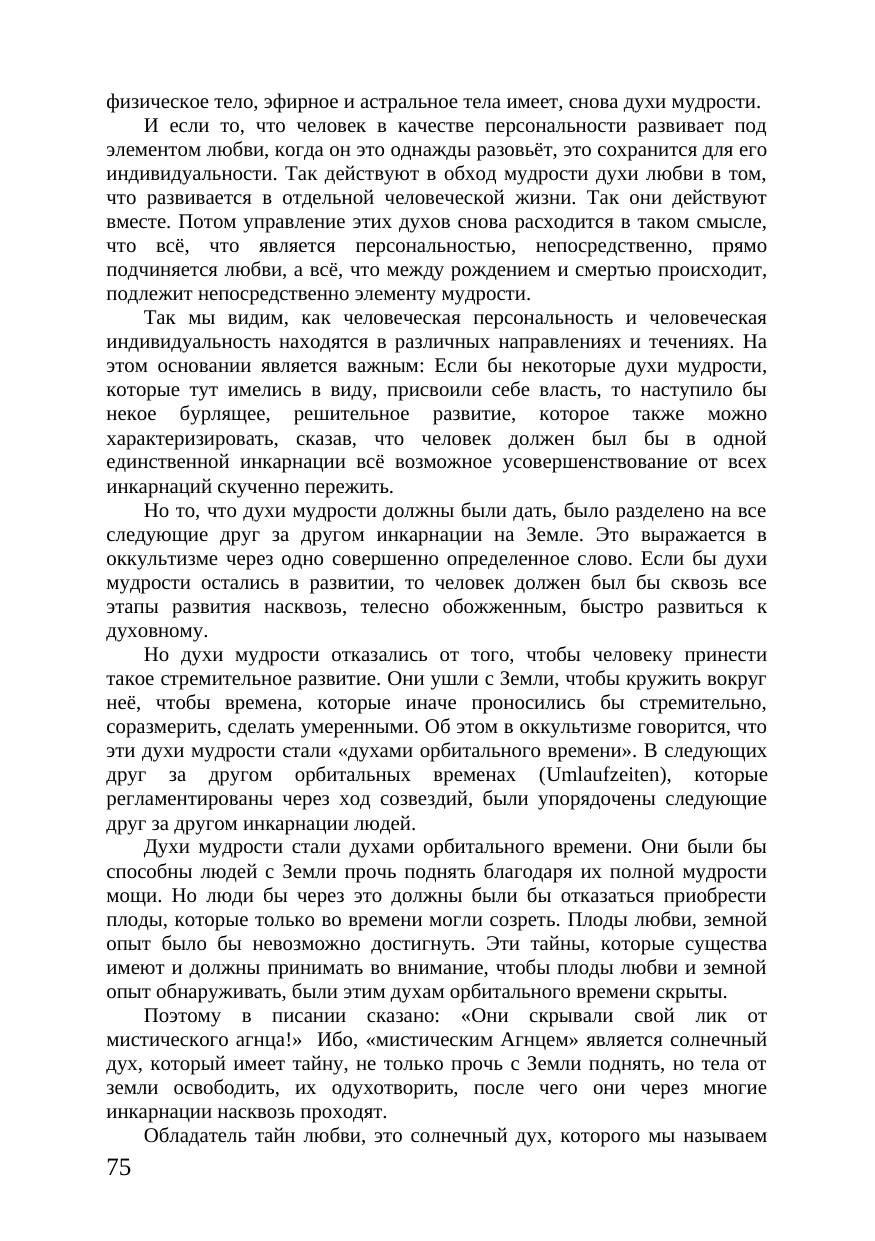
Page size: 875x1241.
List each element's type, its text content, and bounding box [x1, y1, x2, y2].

text Обладатель тайн любви, это солнечный дух, которого мы называем [106, 1123, 768, 1147]
text Но духи мудрости отказались от того, чтобы человеку принести такое стремительное развитие. Они ушли с Земли, чтобы кружить вокруг неё, чтобы времена, которые иначе проносились бы стремительно, соразмерить, сделать умеренными. Об этом в оккультизме говорится, что эти духи мудрости стали «духами орбитального времени». В следующих друг за другом орбитальных временах (Umlaufzeiten), которые регламентированы через ход созвездий, были упорядочены следующие друг за другом инкарнации людей. [106, 642, 768, 834]
text Поэтому в писании сказано: «Они скрывали свой лик от мистического агнца!» Ибо, «мистическим Агнцем» является солнечный дух, который имеет тайну, не только прочь с Земли поднять, но тела от земли освободить, их одухотворить, после чего они через многие инкарнации насквозь проходят. [106, 1003, 768, 1123]
text Так мы видим, как человеческая персональность и человеческая индивидуальность находятся в различных направлениях и течениях. На этом основании является важным: Если бы некоторые духи мудрости, которые тут имелись в виду, присвоили себе власть, то наступило бы некое бурлящее, решительное развитие, которое также можно характеризировать, сказав, что человек должен был бы в одной единственной инкарнации всё возможное усовершенствование от всех инкарнаций скученно пережить. [106, 305, 768, 498]
text физическое тело, эфирное и астральное тела имеет, снова духи мудрости. [106, 88, 768, 113]
text И если то, что человек в качестве персональности развивает под элементом любви, когда он это однажды разовьёт, это сохранится для его индивидуальности. Так действуют в обход мудрости духи любви в том, что развивается в отдельной человеческой жизни. Так они действуют вместе. Потом управление этих духов снова расходится в таком смысле, что всё, что является персональностью, непосредственно, прямо подчиняется любви, а всё, что между рождением и смертью происходит, подлежит непосредственно элементу мудрости. [106, 113, 768, 305]
text Но то, что духи мудрости должны были дать, было разделено на все следующие друг за другом инкарнации на Земле. Это выражается в оккультизме через одно совершенно определенное слово. Если бы духи мудрости остались в развитии, то человек должен был бы сквозь все этапы развития насквозь, телесно обожженным, быстро развиться к духовному. [106, 498, 768, 642]
text Духи мудрости стали духами орбитального времени. Они были бы способны людей с Земли прочь поднять благодаря их полной мудрости мощи. Но люди бы через это должны были бы отказаться приобрести плоды, которые только во времени могли созреть. Плоды любви, земной опыт было бы невозможно достигнуть. Эти тайны, которые существа имеют и должны принимать во внимание, чтобы плоды любви и земной опыт обнаруживать, были этим духам орбитального времени скрыты. [106, 834, 768, 1003]
